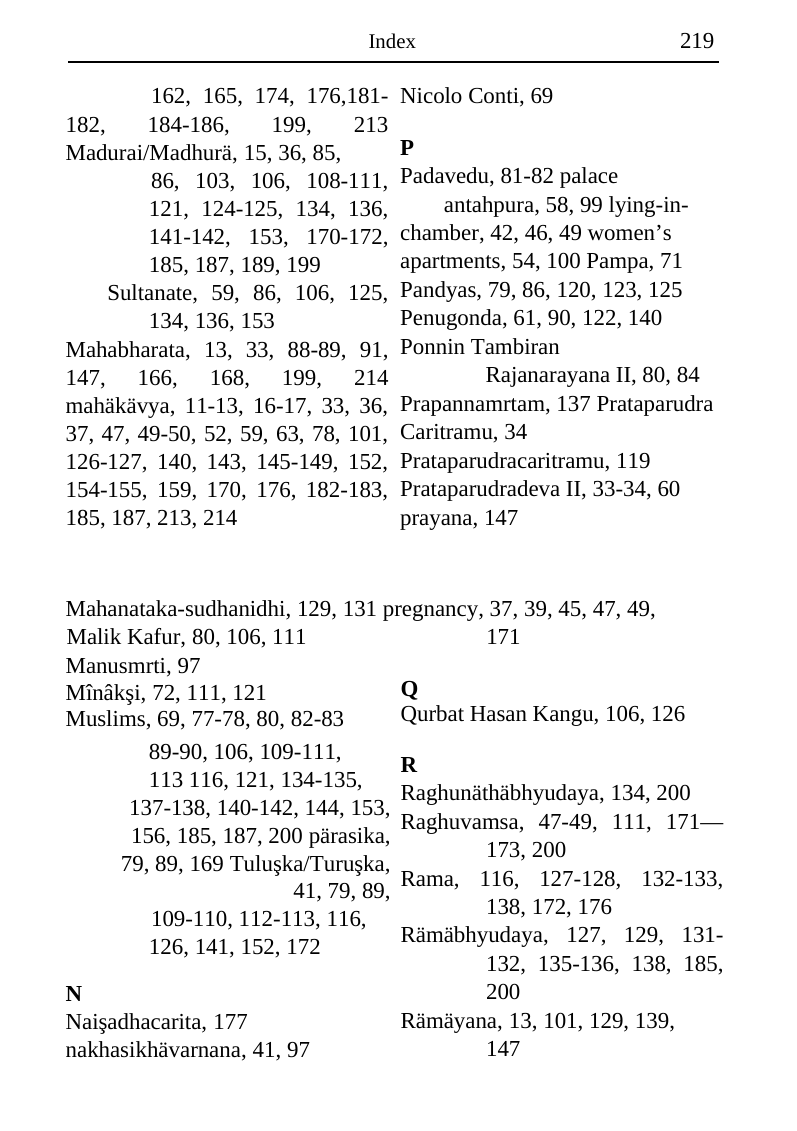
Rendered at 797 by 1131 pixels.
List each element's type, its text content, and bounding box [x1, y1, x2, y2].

subtitle R [400, 751, 723, 777]
text 162, 165, 174, 176,181- 182, 184-186, 199, 213 Madurai/Madhurä, 15, 36, 85, [65, 82, 388, 165]
text 113 116, 121, 134-135, [65, 766, 390, 792]
subtitle N [65, 980, 390, 1006]
text 86, 103, 106, 108-111, 121, 124-125, 134, 136, 141-142, 153, 170-172, 185, 187, 189, 199 [149, 167, 388, 278]
text Mahabharata, 13, 33, 88-89, 91, 147, 166, 168, 199, 214 mahäkävya, 11-13, 16-17, 33, 36, 37, 47, 49-50, 52, 59, 63, 78, 101, 126-127, 140, 143, 145-149, 152, 154-155, 159, 170, 176, 182-183, 185, 187, 213, 214 [65, 336, 388, 531]
text 171 [486, 623, 522, 649]
subtitle P [400, 134, 731, 160]
text Prapannamrtam, 137 Prataparudra Caritramu, 34 Prataparudracaritramu, 119 Prataparudradeva II, 33-34, 60 prayana, 147 [400, 390, 731, 530]
text 109-110, 112-113, 116, 126, 141, 152, 172 [149, 906, 390, 960]
text Mînâkşi, 72, 111, 121 [65, 679, 390, 705]
text Rajanarayana II, 80, 84 [400, 361, 731, 388]
text Padavedu, 81-82 palace [400, 162, 731, 189]
text 147 [400, 1035, 723, 1062]
text Raghunäthäbhyudaya, 134, 200 [400, 779, 723, 806]
text Malik Kafur, 80, 106, 111 [66, 623, 323, 649]
text Mahanataka-sudhanidhi, 129, 131 pregnancy, 37, 39, 45, 47, 49, [65, 595, 731, 621]
text Index [368, 29, 425, 53]
text Rama, 116, 127-128, 132-133, 138, 172, 176 [400, 864, 723, 919]
text 137-138, 140-142, 144, 153, 156, 185, 187, 200 pärasika, 79, 89, 169 Tuluşka/Turuşka, 41, 79, 89, [105, 794, 390, 904]
subtitle Q [400, 675, 723, 701]
text Rämäyana, 13, 101, 129, 139, [400, 1007, 723, 1033]
text Pandyas, 79, 86, 120, 123, 125 Penugonda, 61, 90, 122, 140 Ponnin Tambiran [400, 276, 731, 359]
text Naişadhacarita, 177 nakhasikhävarnana, 41, 97 [65, 1008, 390, 1062]
text antahpura, 58, 99 lying-in-chamber, 42, 46, 49 women’s apartments, 54, 100 Pampa, 71 [400, 191, 731, 274]
text Rämäbhyudaya, 127, 129, 131- 132, 135-136, 138, 185, 200 [400, 921, 723, 1005]
text Raghuvamsa, 47-49, 111, 171— 173, 200 [400, 808, 723, 862]
text Manusmrti, 97 [65, 652, 390, 679]
text Sultanate, 59, 86, 106, 125, 134, 136, 153 [107, 279, 388, 334]
text Nicolo Conti, 69 [400, 82, 731, 109]
text 89-90, 106, 109-111, [65, 738, 390, 764]
text 219 [672, 27, 722, 53]
text Muslims, 69, 77-78, 80, 82-83 [65, 705, 390, 732]
text Qurbat Hasan Kangu, 106, 126 [400, 701, 723, 726]
